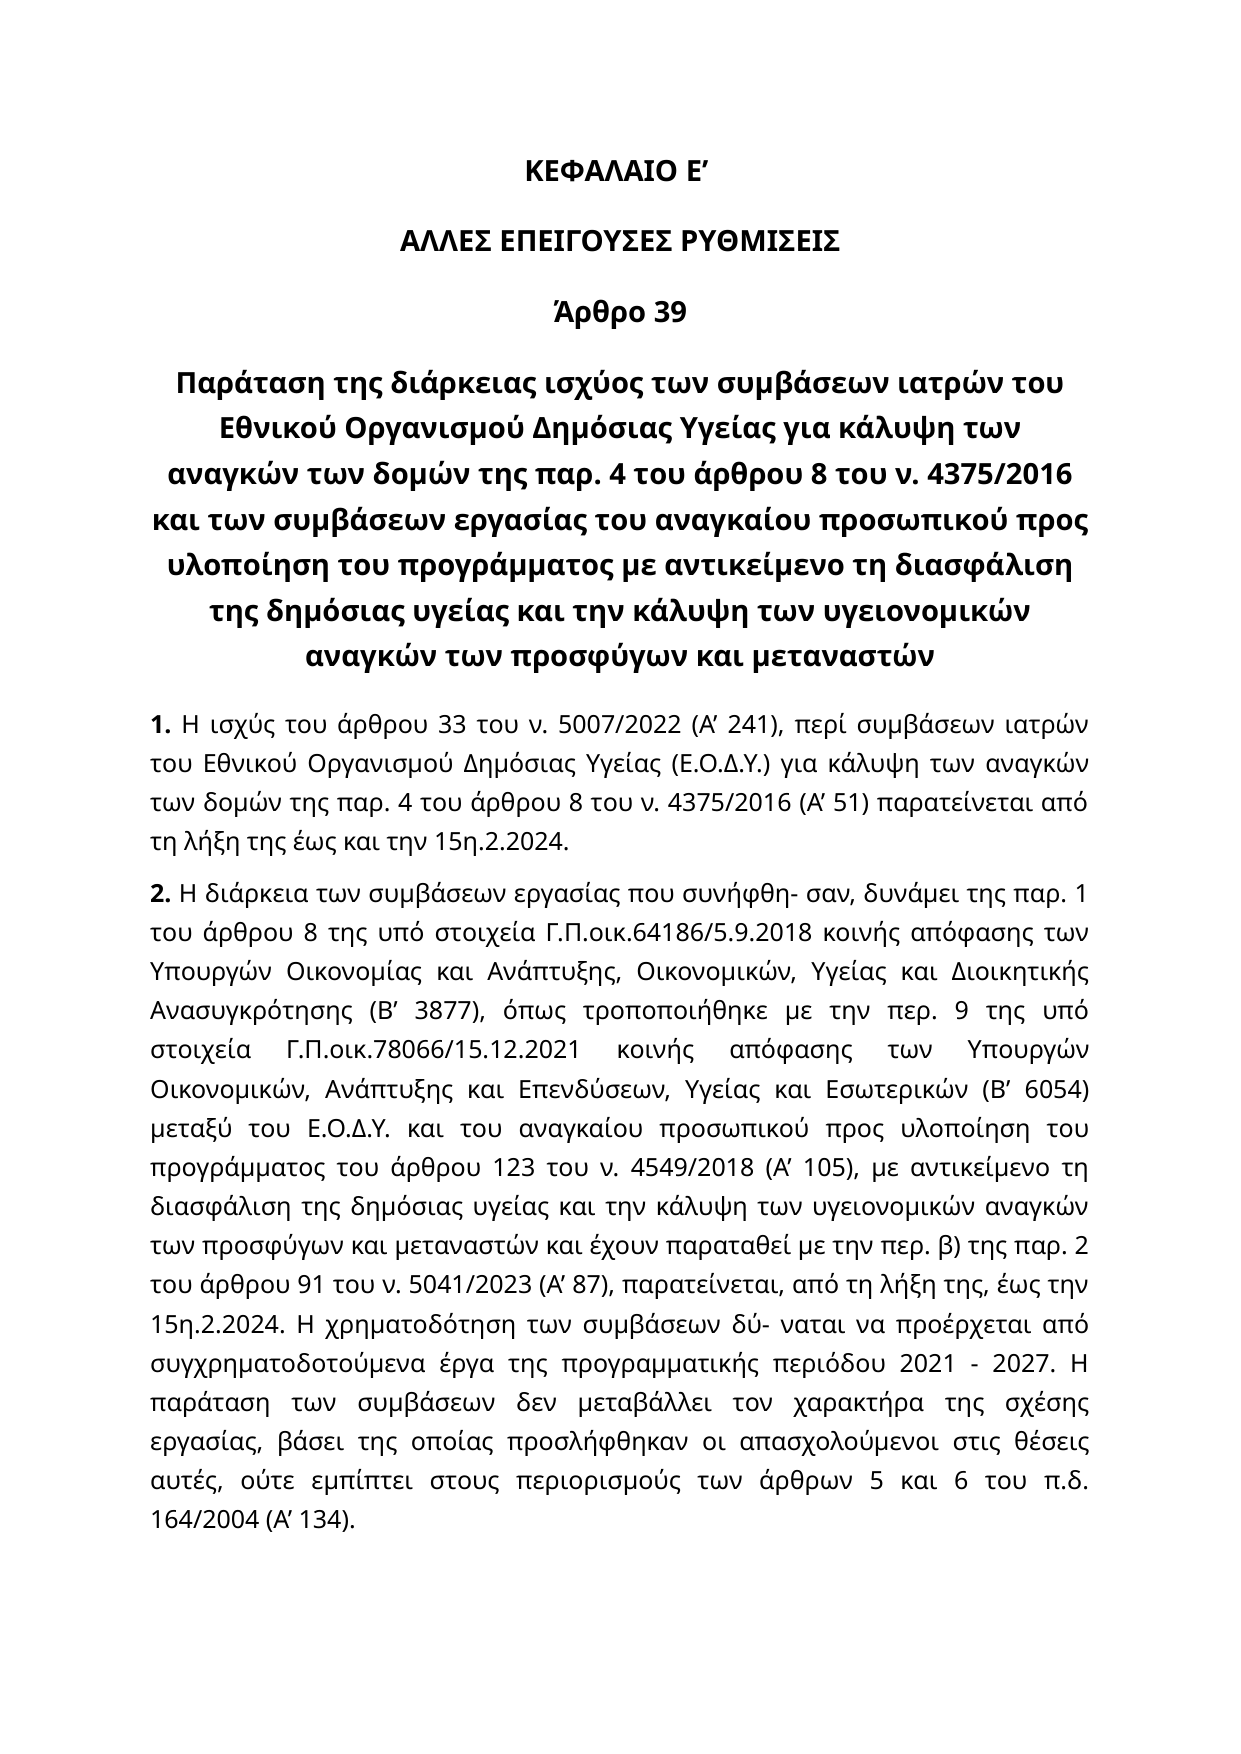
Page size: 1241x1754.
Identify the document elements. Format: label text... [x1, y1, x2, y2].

subtitle ΑΛΛΕΣ ΕΠΕΙΓΟΥΣΕΣ ΡΥΘΜΙΣΕΙΣ [150, 221, 1090, 260]
text 1. Η ισχύς του άρθρου 33 του ν. 5007/2022 (Α’ 241), περί συμβάσεων ιατρών του Εθνικού Οργανισμού Δημόσιας Υγείας (Ε.Ο.Δ.Υ.) για κάλυψη των αναγκών των δομών της παρ. 4 του άρθρου 8 του ν. 4375/2016 (Α’ 51) παρατείνεται από τη λήξη της έως και την 15η.2.2024. [150, 706, 1090, 858]
subtitle ΚΕΦΑΛΑΙΟ Ε’ [150, 150, 1090, 190]
subtitle Άρθρο 39 [150, 291, 1090, 331]
text 2. Η διάρκεια των συμβάσεων εργασίας που συνήφθη- σαν, δυνάμει της παρ. 1 του άρθρου 8 της υπό στοιχεία Γ.Π.οικ.64186/5.9.2018 κοινής απόφασης των Υπουργών Οικονομίας και Ανάπτυξης, Οικονομικών, Υγείας και Διοικητικής Ανασυγκρότησης (Β’ 3877), όπως τροποποιήθηκε με την περ. 9 της υπό στοιχεία Γ.Π.οικ.78066/15.12.2021 κοινής απόφασης των Υπουργών Οικονομικών, Ανάπτυξης και Επενδύσεων, Υγείας και Εσωτερικών (Β’ 6054) μεταξύ του Ε.Ο.Δ.Υ. και του αναγκαίου προσωπικού προς υλοποίηση του προγράμματος του άρθρου 123 του ν. 4549/2018 (Α’ 105), με αντικείμενο τη διασφάλιση της δημόσιας υγείας και την κάλυψη των υγειονομικών αναγκών των προσφύγων και μεταναστών και έχουν παραταθεί με την περ. β) της παρ. 2 του άρθρου 91 του ν. 5041/2023 (Α’ 87), παρατείνεται, από τη λήξη της, έως την 15η.2.2024. Η χρηματοδότηση των συμβάσεων δύ- ναται να προέρχεται από συγχρηματοδοτούμενα έργα της προγραμματικής περιόδου 2021 - 2027. Η παράταση των συμβάσεων δεν μεταβάλλει τον χαρακτήρα της σχέσης εργασίας, βάσει της οποίας προσλήφθηκαν οι απασχολούμενοι στις θέσεις αυτές, ούτε εμπίπτει στους περιορισμούς των άρθρων 5 και 6 του π.δ. 164/2004 (Α’ 134). [150, 875, 1090, 1536]
subtitle Παράταση της διάρκειας ισχύος των συμβάσεων ιατρών του Εθνικού Οργανισμού Δημόσιας Υγείας για κάλυψη των αναγκών των δομών της παρ. 4 του άρθρου 8 του ν. 4375/2016 και των συμβάσεων εργασίας του αναγκαίου προσωπικού προς υλοποίηση του προγράμματος με αντικείμενο τη διασφάλιση της δημόσιας υγείας και την κάλυψη των υγειονομικών αναγκών των προσφύγων και μεταναστών [150, 362, 1090, 675]
